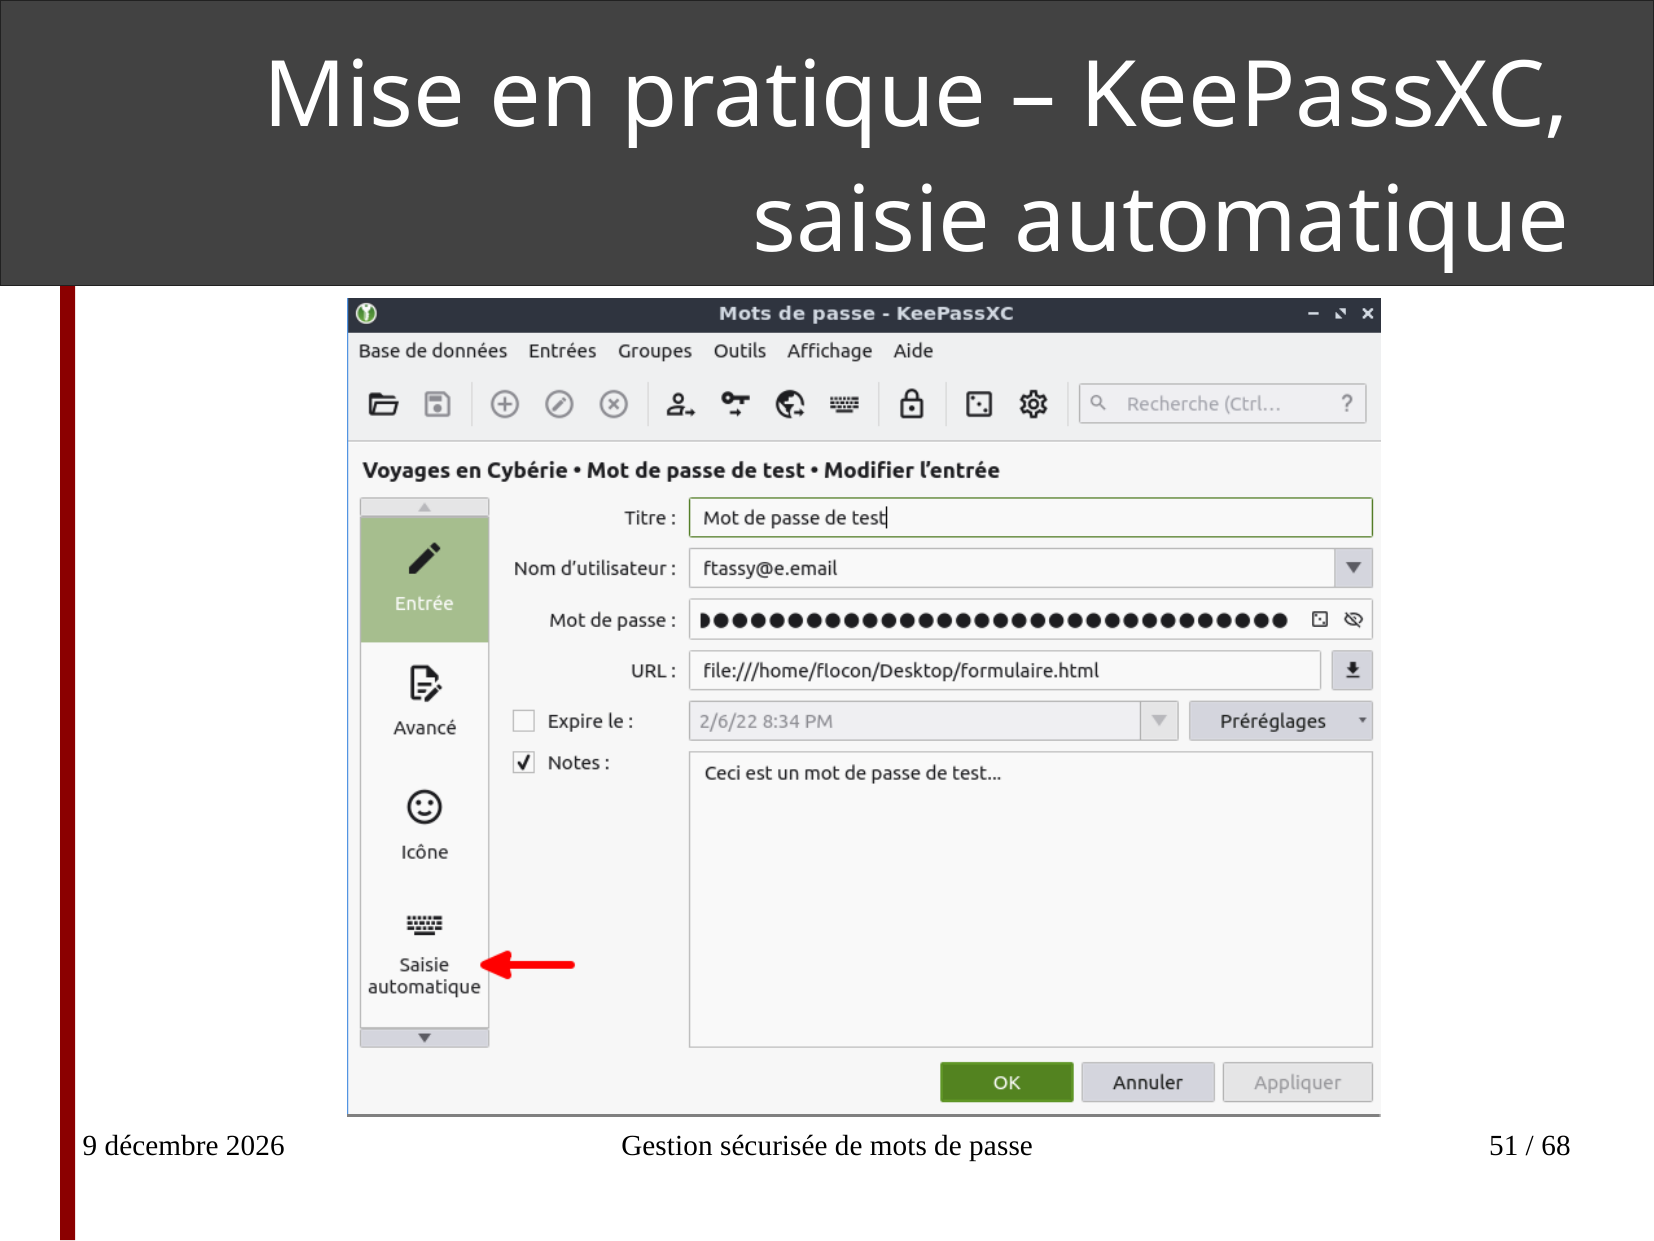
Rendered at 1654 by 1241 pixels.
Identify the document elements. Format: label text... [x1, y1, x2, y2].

title Mise en pratique – KeePassXC, saisie automatique [82, 27, 1571, 279]
picture [347, 298, 1381, 1114]
